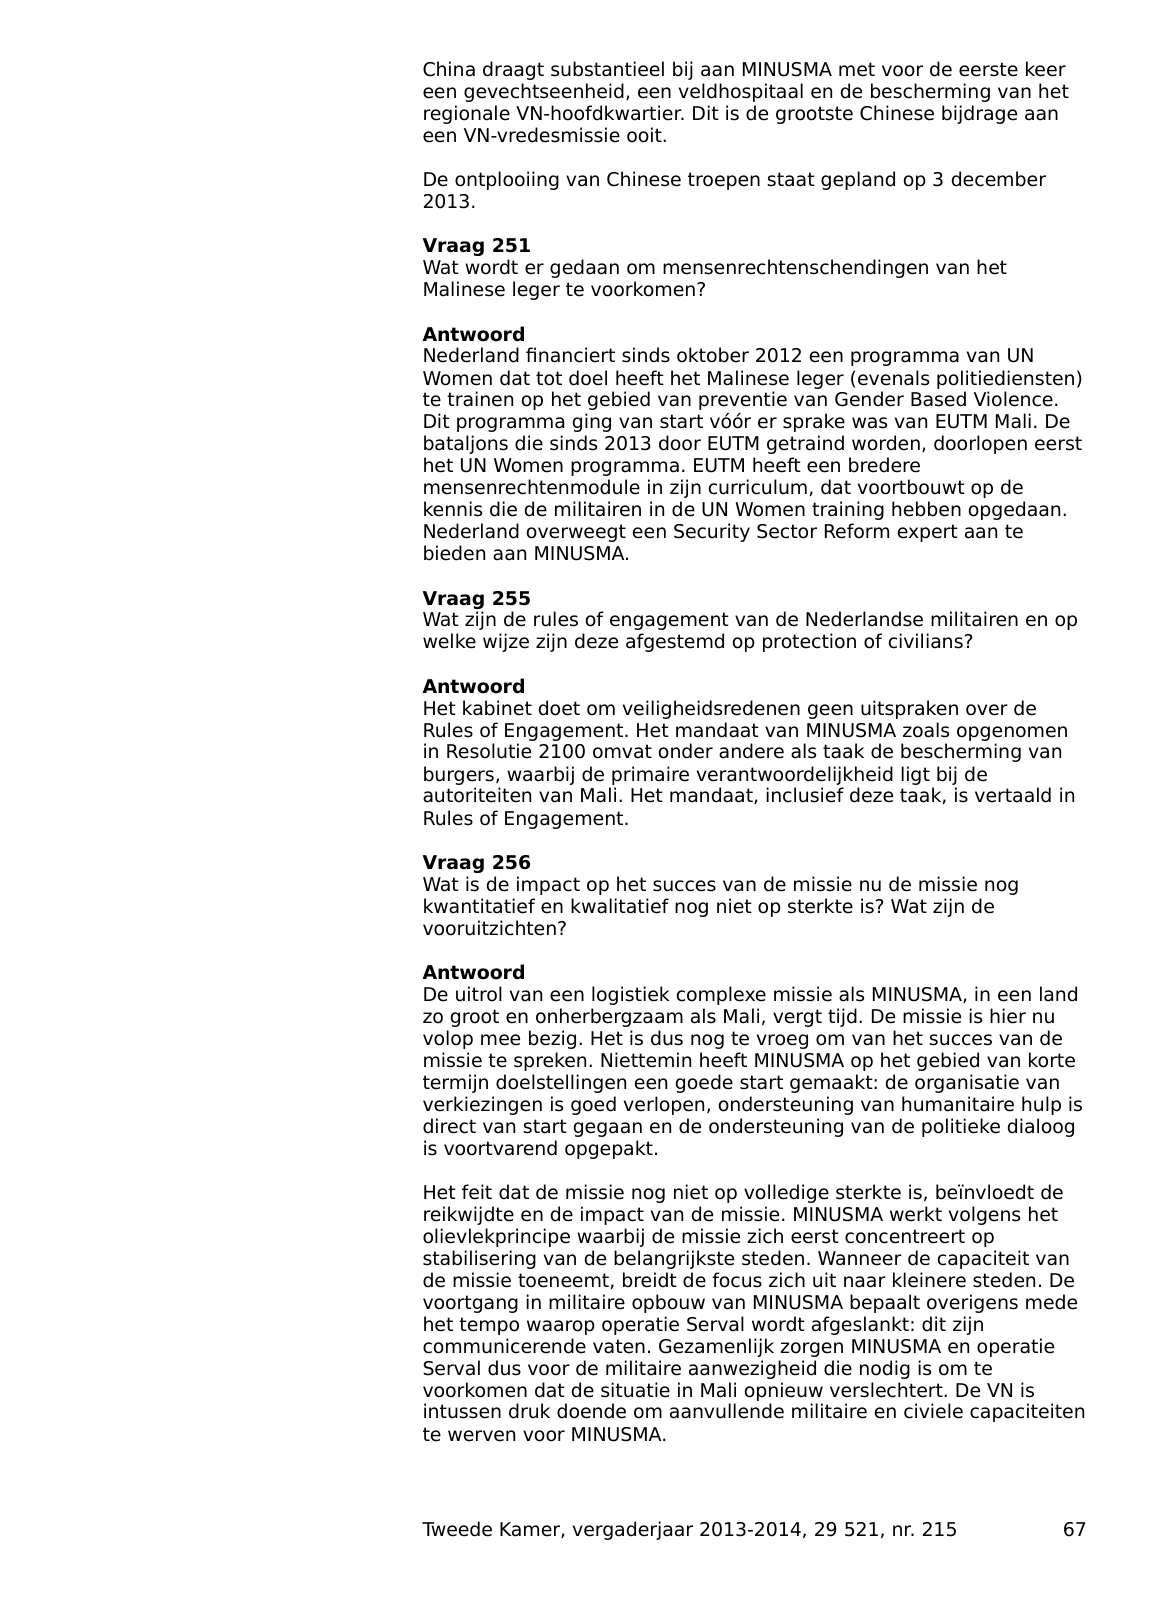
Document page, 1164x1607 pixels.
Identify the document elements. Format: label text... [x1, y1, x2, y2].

text Het kabinet doet om veiligheidsredenen geen uitspraken over de Rules of Engagement. Het mandaat van MINUSMA zoals opgenomen in Resolutie 2100 omvat onder andere als taak de bescherming van burgers, waarbij de primaire verantwoordelijkheid ligt bij de autoriteiten van Mali. Het mandaat, inclusief deze taak, is vertaald in Rules of Engagement. [422, 697, 1087, 829]
text Wat zijn de rules of engagement van de Nederlandse militairen en op welke wijze zijn deze afgestemd op protection of civilians? [422, 609, 1087, 653]
text Nederland financiert sinds oktober 2012 een programma van UN Women dat tot doel heeft het Malinese leger (evenals politiediensten) te trainen op het gebied van preventie van Gender Based Violence. Dit programma ging van start vóór er sprake was van EUTM Mali. De bataljons die sinds 2013 door EUTM getraind worden, doorlopen eerst het UN Women programma. EUTM heeft een bredere mensenrechtenmodule in zijn curriculum, dat voortbouwt op de kennis die de militairen in de UN Women training hebben opgedaan. [422, 345, 1087, 521]
text China draagt substantieel bij aan MINUSMA met voor de eerste keer een gevechtseenheid, een veldhospitaal en de bescherming van het regionale VN-hoofdkwartier. Dit is de grootste Chinese bijdrage aan een VN-vredesmissie ooit. [422, 59, 1087, 147]
text Antwoord [422, 323, 1087, 345]
text Wat wordt er gedaan om mensenrechtenschendingen van het Malinese leger te voorkomen? [422, 257, 1087, 301]
text Nederland overweegt een Security Sector Reform expert aan te bieden aan MINUSMA. [422, 521, 1087, 565]
text Vraag 255 [422, 587, 1087, 609]
text Wat is de impact op het succes van de missie nu de missie nog kwantitatief en kwalitatief nog niet op sterkte is? Wat zijn de vooruitzichten? [422, 873, 1087, 939]
text Vraag 256 [422, 852, 1087, 873]
text De uitrol van een logistiek complexe missie als MINUSMA, in een land zo groot en onherbergzaam als Mali, vergt tijd. De missie is hier nu volop mee bezig. Het is dus nog te vroeg om van het succes van de missie te spreken. Niettemin heeft MINUSMA op het gebied van korte termijn doelstellingen een goede start gemaakt: de organisatie van verkiezingen is goed verlopen, ondersteuning van humanitaire hulp is direct van start gegaan en de ondersteuning van de politieke dialoog is voortvarend opgepakt. [422, 984, 1087, 1159]
text Antwoord [422, 962, 1087, 984]
text Vraag 251 [422, 235, 1087, 257]
text De ontplooiing van Chinese troepen staat gepland op 3 december 2013. [422, 169, 1087, 213]
text Antwoord [422, 676, 1087, 697]
text Het feit dat de missie nog niet op volledige sterkte is, beïnvloedt de reikwijdte en de impact van de missie. MINUSMA werkt volgens het olievlekprincipe waarbij de missie zich eerst concentreert op stabilisering van de belangrijkste steden. Wanneer de capaciteit van de missie toeneemt, breidt de focus zich uit naar kleinere steden. De voortgang in militaire opbouw van MINUSMA bepaalt overigens mede het tempo waarop operatie Serval wordt afgeslankt: dit zijn communicerende vaten. Gezamenlijk zorgen MINUSMA en operatie Serval dus voor de militaire aanwezigheid die nodig is om te voorkomen dat de situatie in Mali opnieuw verslechtert. De VN is intussen druk doende om aanvullende militaire en civiele capaciteiten te werven voor MINUSMA. [422, 1182, 1087, 1445]
